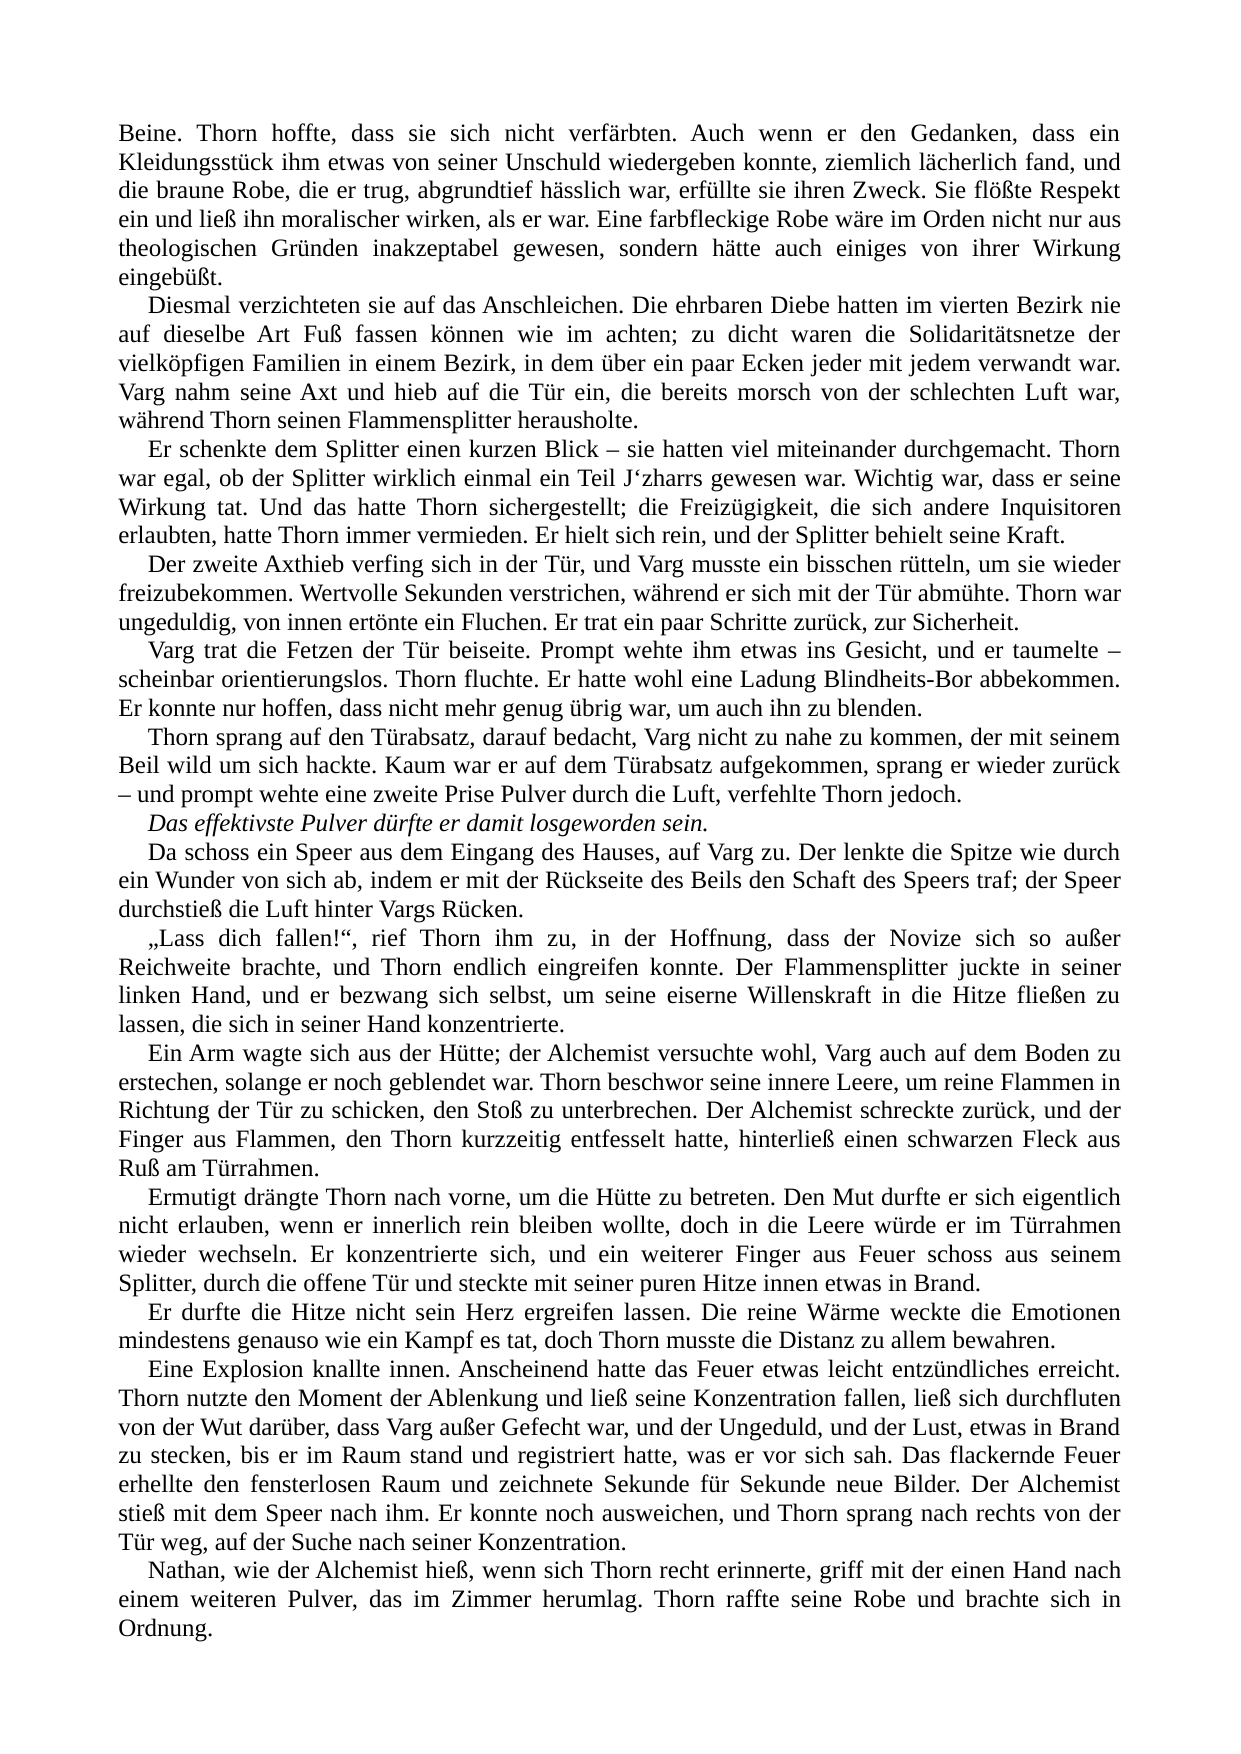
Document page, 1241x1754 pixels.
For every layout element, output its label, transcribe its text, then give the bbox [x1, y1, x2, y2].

text Beine. Thorn hoffte, dass sie sich nicht verfärbten. Auch wenn er den Gedanken, dass ein Kleidungsstück ihm etwas von seiner Unschuld wiedergeben konnte, ziemlich lächerlich fand, und die braune Robe, die er trug, abgrundtief hässlich war, erfüllte sie ihren Zweck. Sie flößte Respekt ein und ließ ihn moralischer wirken, als er war. Eine farbfleckige Robe wäre im Orden nicht nur aus theologischen Gründen inakzeptabel gewesen, sondern hätte auch einiges von ihrer Wirkung eingebüßt. [118, 118, 1122, 291]
text Der zweite Axthieb verfing sich in der Tür, und Varg musste ein bisschen rütteln, um sie wieder freizubekommen. Wertvolle Sekunden verstrichen, während er sich mit der Tür abmühte. Thorn war ungeduldig, von innen ertönte ein Fluchen. Er trat ein paar Schritte zurück, zur Sicherheit. [118, 549, 1122, 636]
text Ermutigt drängte Thorn nach vorne, um die Hütte zu betreten. Den Mut durfte er sich eigentlich nicht erlauben, wenn er innerlich rein bleiben wollte, doch in die Leere würde er im Türrahmen wieder wechseln. Er konzentrierte sich, und ein weiterer Finger aus Feuer schoss aus seinem Splitter, durch die offene Tür und steckte mit seiner puren Hitze innen etwas in Brand. [118, 1182, 1122, 1297]
text Er durfte die Hitze nicht sein Herz ergreifen lassen. Die reine Wärme weckte die Emotionen mindestens genauso wie ein Kampf es tat, doch Thorn musste die Distanz zu allem bewahren. [118, 1297, 1122, 1354]
text Ein Arm wagte sich aus der Hütte; der Alchemist versuchte wohl, Varg auch auf dem Boden zu erstechen, solange er noch geblendet war. Thorn beschwor seine innere Leere, um reine Flammen in Richtung der Tür zu schicken, den Stoß zu unterbrechen. Der Alchemist schreckte zurück, und der Finger aus Flammen, den Thorn kurzzeitig entfesselt hatte, hinterließ einen schwarzen Fleck aus Ruß am Türrahmen. [118, 1038, 1122, 1182]
text Er schenkte dem Splitter einen kurzen Blick – sie hatten viel miteinander durchgemacht. Thorn war egal, ob der Splitter wirklich einmal ein Teil J‘zharrs gewesen war. Wichtig war, dass er seine Wirkung tat. Und das hatte Thorn sichergestellt; die Freizügigkeit, die sich andere Inquisitoren erlaubten, hatte Thorn immer vermieden. Er hielt sich rein, und der Splitter behielt seine Kraft. [118, 434, 1122, 549]
text Thorn sprang auf den Türabsatz, darauf bedacht, Varg nicht zu nahe zu kommen, der mit seinem Beil wild um sich hackte. Kaum war er auf dem Türabsatz aufgekommen, sprang er wieder zurück – und prompt wehte eine zweite Prise Pulver durch die Luft, verfehlte Thorn jedoch. [118, 722, 1122, 808]
text Varg trat die Fetzen der Tür beiseite. Prompt wehte ihm etwas ins Gesicht, und er taumelte – scheinbar orientierungslos. Thorn fluchte. Er hatte wohl eine Ladung Blindheits-Bor abbekommen. Er konnte nur hoffen, dass nicht mehr genug übrig war, um auch ihn zu blenden. [118, 636, 1122, 722]
text Da schoss ein Speer aus dem Eingang des Hauses, auf Varg zu. Der lenkte die Spitze wie durch ein Wunder von sich ab, indem er mit der Rückseite des Beils den Schaft des Speers traf; der Speer durchstieß die Luft hinter Vargs Rücken. [118, 837, 1122, 923]
text Das effektivste Pulver dürfte er damit losgeworden sein. [118, 808, 1122, 837]
text Diesmal verzichteten sie auf das Anschleichen. Die ehrbaren Diebe hatten im vierten Bezirk nie auf dieselbe Art Fuß fassen können wie im achten; zu dicht waren die Solidaritätsnetze der vielköpfigen Familien in einem Bezirk, in dem über ein paar Ecken jeder mit jedem verwandt war. Varg nahm seine Axt und hieb auf die Tür ein, die bereits morsch von der schlechten Luft war, während Thorn seinen Flammensplitter herausholte. [118, 291, 1122, 434]
text „Lass dich fallen!“, rief Thorn ihm zu, in der Hoffnung, dass der Novize sich so außer Reichweite brachte, und Thorn endlich eingreifen konnte. Der Flammensplitter juckte in seiner linken Hand, und er bezwang sich selbst, um seine eiserne Willenskraft in die Hitze fließen zu lassen, die sich in seiner Hand konzentrierte. [118, 923, 1122, 1038]
text Nathan, wie der Alchemist hieß, wenn sich Thorn recht erinnerte, griff mit der einen Hand nach einem weiteren Pulver, das im Zimmer herumlag. Thorn raffte seine Robe und brachte sich in Ordnung. [118, 1556, 1122, 1642]
text Eine Explosion knallte innen. Anscheinend hatte das Feuer etwas leicht entzündliches erreicht. Thorn nutzte den Moment der Ablenkung und ließ seine Konzentration fallen, ließ sich durchfluten von der Wut darüber, dass Varg außer Gefecht war, und der Ungeduld, und der Lust, etwas in Brand zu stecken, bis er im Raum stand und registriert hatte, was er vor sich sah. Das flackernde Feuer erhellte den fensterlosen Raum und zeichnete Sekunde für Sekunde neue Bilder. Der Alchemist stieß mit dem Speer nach ihm. Er konnte noch ausweichen, und Thorn sprang nach rechts von der Tür weg, auf der Suche nach seiner Konzentration. [118, 1354, 1122, 1556]
